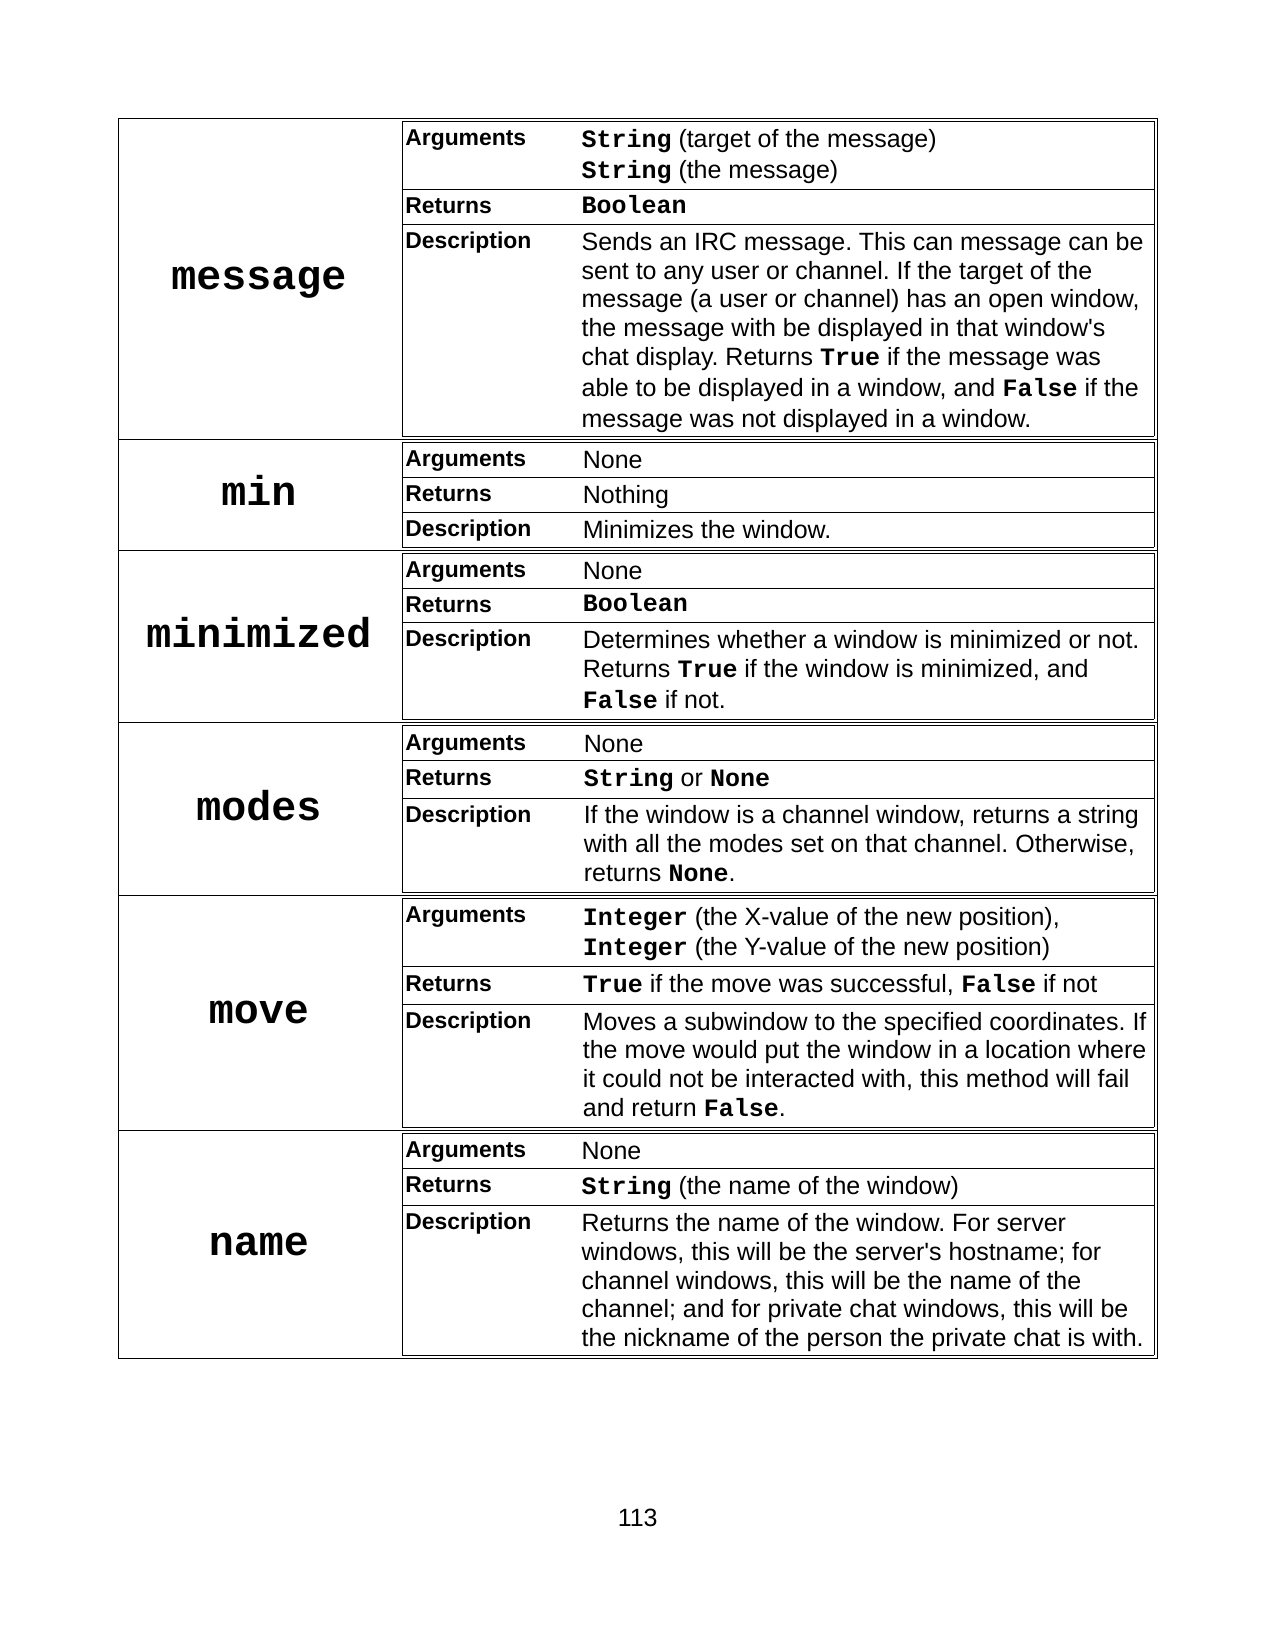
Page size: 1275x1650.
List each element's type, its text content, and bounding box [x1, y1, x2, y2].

table_header Integer (the X-value of the new position), Integer (the Y-value of the new position) [580, 899, 1154, 966]
table_cell [399, 551, 1157, 722]
table_cell Returns [403, 967, 580, 1003]
table_cell Returns the name of the window. For server windows, this will be the server's hostname; for channel windows, this will be the name of the channel; and for private chat windows, this will be the nickname of the person the private chat is with. [578, 1206, 1154, 1355]
table_cell [399, 723, 1157, 895]
table_cell Returns [403, 1169, 578, 1205]
table_cell minimized [119, 551, 399, 722]
table_cell Returns [403, 589, 580, 622]
table_cell [399, 440, 1157, 550]
table_cell Returns [403, 761, 581, 797]
table_cell Description [403, 225, 578, 436]
table_cell Description [403, 1206, 578, 1355]
table_cell Description [403, 513, 580, 547]
table_cell Description [403, 623, 580, 719]
table_header Arguments [403, 554, 580, 588]
table_cell Moves a subwindow to the specified coordinates. If the move would put the window in a location where it could not be interacted with, this method will fail and return False. [580, 1005, 1154, 1127]
table_cell [399, 896, 1157, 1130]
table_cell Returns [403, 478, 580, 512]
table_cell name [119, 1131, 399, 1358]
table_header Arguments [403, 726, 581, 760]
table_cell String (the name of the window) [578, 1169, 1154, 1205]
table_cell Description [403, 799, 581, 892]
table_cell [399, 119, 1157, 439]
table_cell True if the move was successful, False if not [580, 967, 1154, 1003]
table_header None [578, 1134, 1154, 1168]
table_cell move [119, 896, 399, 1130]
table_header Arguments [403, 899, 580, 966]
table_header Arguments [403, 122, 578, 189]
table_cell Sends an IRC message. This can message can be sent to any user or channel. If the target of the message (a user or channel) has an open window, the message with be displayed in that window's chat display. Returns True if the message was able to be displayed in a window, and False if the message was not displayed in a window. [578, 225, 1154, 436]
table_cell String or None [581, 761, 1154, 797]
table_cell Determines whether a window is minimized or not. Returns True if the window is minimized, and False if not. [580, 623, 1154, 719]
table_cell Boolean [578, 190, 1154, 224]
table_cell Boolean [580, 589, 1154, 622]
table_header String (target of the message) String (the message) [578, 122, 1154, 189]
table_cell Description [403, 1005, 580, 1127]
table_cell [399, 1131, 1157, 1358]
table_cell Minimizes the window. [580, 513, 1154, 547]
table_cell modes [119, 723, 399, 895]
table_cell Returns [403, 190, 578, 224]
table_cell Nothing [580, 478, 1154, 512]
table_header Arguments [403, 1134, 578, 1168]
table_header None [580, 554, 1154, 588]
table_cell message [119, 119, 399, 439]
table_header None [581, 726, 1154, 760]
table_cell min [119, 440, 399, 550]
table_cell If the window is a channel window, returns a string with all the modes set on that channel. Otherwise, returns None. [581, 799, 1154, 892]
table_header Arguments [403, 443, 580, 477]
table_header None [580, 443, 1154, 477]
